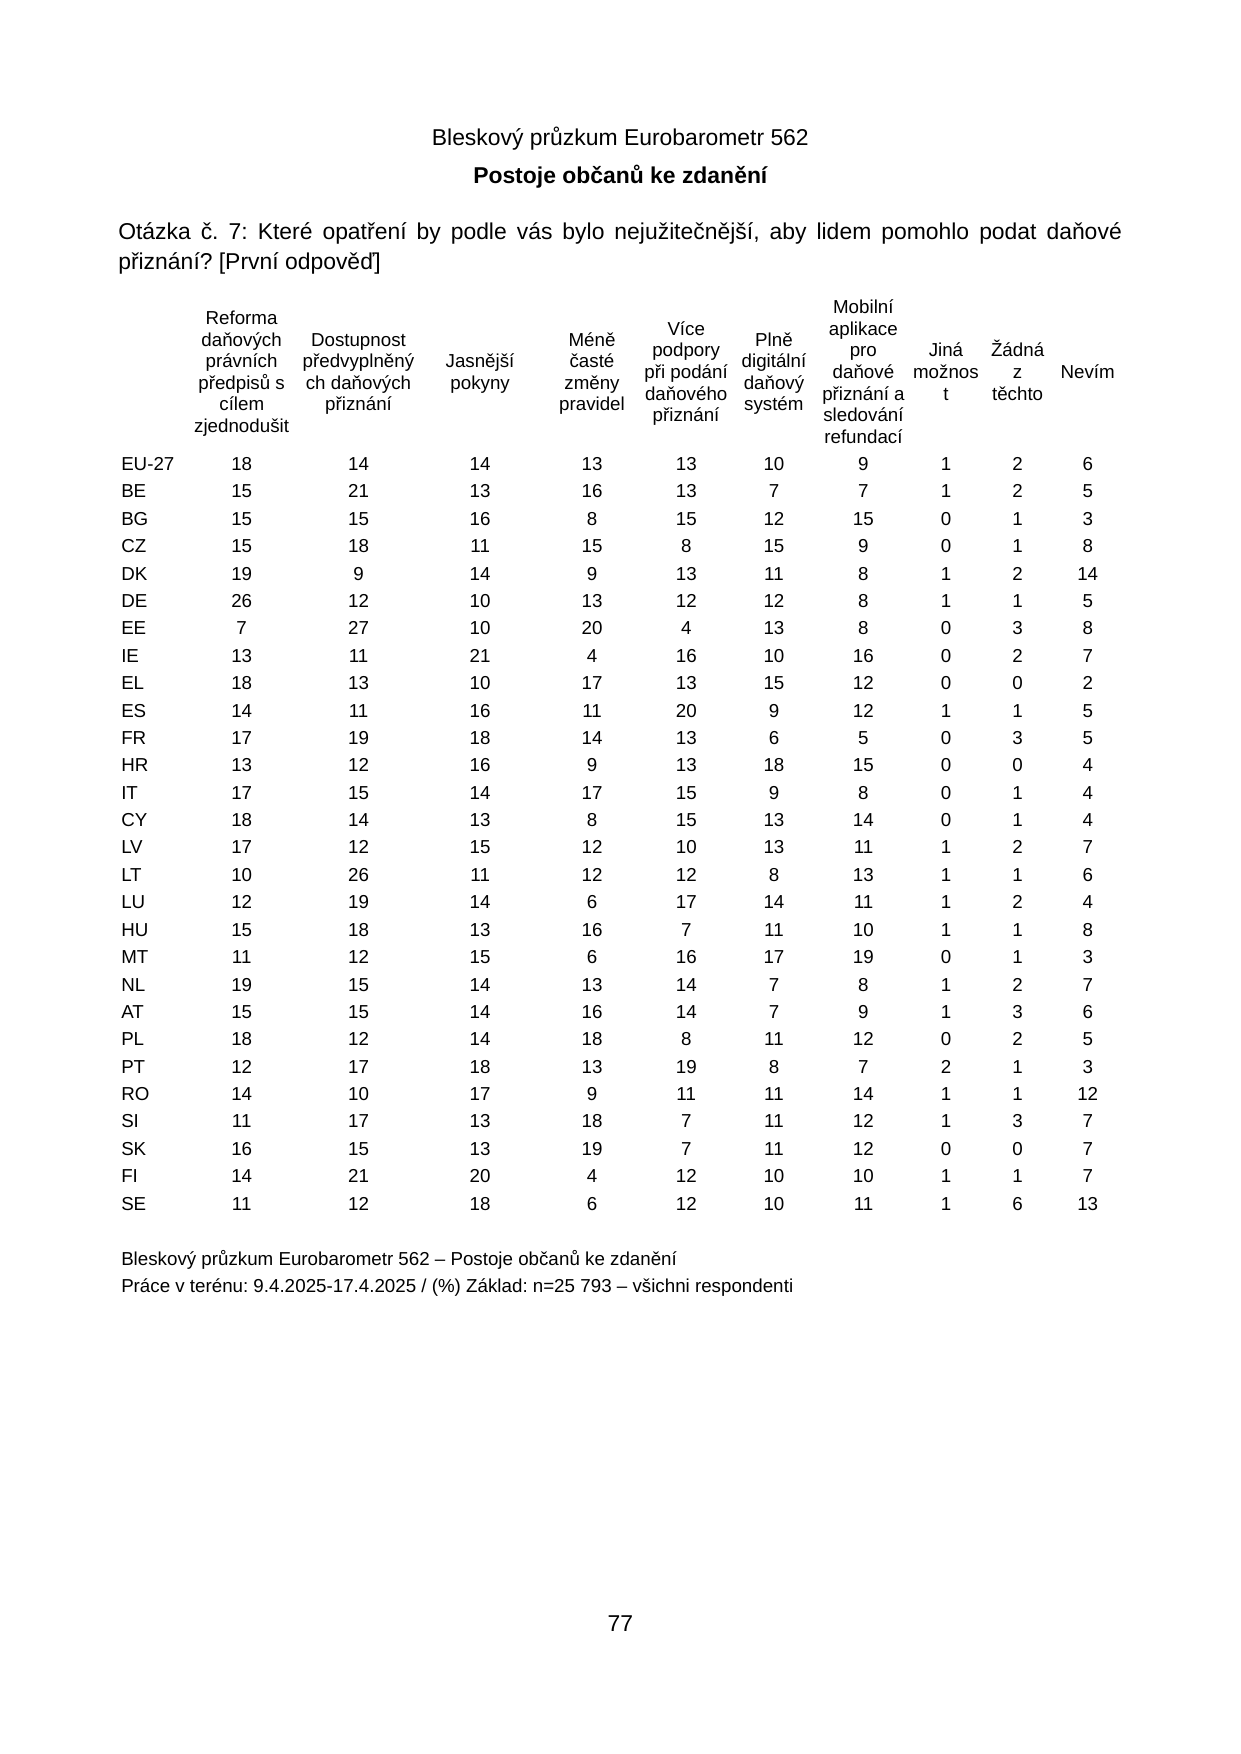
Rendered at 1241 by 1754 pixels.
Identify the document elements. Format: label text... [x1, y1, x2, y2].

table_cell FR [118, 724, 183, 751]
table_cell 16 [543, 916, 641, 943]
table_cell 0 [910, 943, 982, 970]
table_cell 7 [817, 477, 909, 505]
table_cell 5 [1053, 477, 1122, 505]
table_cell IE [118, 642, 183, 669]
table_cell FI [118, 1162, 183, 1189]
table_cell 8 [817, 587, 909, 614]
table_cell 13 [299, 669, 417, 696]
table_cell 12 [299, 587, 417, 614]
table_cell 1 [910, 1162, 982, 1189]
table_cell 14 [1053, 560, 1122, 587]
table_cell 10 [417, 587, 542, 614]
table_cell 13 [543, 1053, 641, 1080]
table_cell 12 [817, 696, 909, 724]
table_cell 13 [543, 587, 641, 614]
table_cell 8 [817, 614, 909, 642]
table_cell 21 [299, 1162, 417, 1189]
table_cell 14 [817, 806, 909, 833]
table_cell 15 [299, 505, 417, 532]
text Otázka č. 7: Které opatření by podle vás bylo nejužitečnější, aby lidem pomohlo podat daňové přiznání? [První odpověď] [118, 218, 1122, 275]
table_header Méně časté změny pravidel [543, 293, 641, 450]
table_cell 6 [982, 1190, 1053, 1217]
table_cell 1 [982, 505, 1053, 532]
table_cell 14 [417, 779, 542, 806]
table_cell 26 [184, 587, 299, 614]
table_cell 13 [543, 970, 641, 998]
table_cell 13 [641, 477, 731, 505]
table_cell 7 [1053, 1162, 1122, 1189]
table_cell 20 [417, 1162, 542, 1189]
table_cell 0 [910, 505, 982, 532]
table_cell 14 [641, 998, 731, 1025]
table_cell 8 [543, 505, 641, 532]
table_cell 15 [641, 806, 731, 833]
table_cell 15 [299, 1135, 417, 1162]
table_cell 11 [417, 861, 542, 888]
table_header Reforma daňových právních předpisů s cílem zjednodušit [184, 293, 299, 450]
table_cell 15 [299, 779, 417, 806]
table_header [118, 293, 183, 450]
table_cell 15 [417, 943, 542, 970]
table_cell 8 [1053, 614, 1122, 642]
table_cell 13 [417, 1108, 542, 1135]
table_cell 12 [817, 1135, 909, 1162]
table_cell 12 [543, 861, 641, 888]
table_cell 1 [982, 806, 1053, 833]
table_cell 2 [982, 834, 1053, 861]
table_cell 1 [910, 450, 982, 477]
table_cell 12 [817, 1108, 909, 1135]
table_cell EU-27 [118, 450, 183, 477]
table_cell 17 [641, 888, 731, 916]
table_cell 17 [543, 779, 641, 806]
table_cell 15 [184, 532, 299, 559]
table_cell 11 [731, 1135, 817, 1162]
table_cell 10 [731, 1162, 817, 1189]
table_cell 26 [299, 861, 417, 888]
table_cell IT [118, 779, 183, 806]
table_cell 14 [543, 724, 641, 751]
table_cell 3 [1053, 505, 1122, 532]
table_cell 18 [299, 916, 417, 943]
table_cell 17 [184, 779, 299, 806]
table_cell 9 [299, 560, 417, 587]
table_cell 13 [184, 642, 299, 669]
table_cell 1 [910, 1108, 982, 1135]
table_cell 4 [1053, 806, 1122, 833]
table_cell 13 [417, 806, 542, 833]
table_cell 7 [641, 916, 731, 943]
table_cell 18 [184, 1025, 299, 1053]
table_cell RO [118, 1080, 183, 1107]
table_cell 7 [1053, 970, 1122, 998]
table_cell 5 [1053, 587, 1122, 614]
table_cell 14 [731, 888, 817, 916]
table_cell 18 [543, 1025, 641, 1053]
table_cell 19 [543, 1135, 641, 1162]
table_cell 19 [641, 1053, 731, 1080]
table_cell 11 [731, 1108, 817, 1135]
table_cell 13 [417, 1135, 542, 1162]
table_cell SK [118, 1135, 183, 1162]
table_cell 13 [641, 450, 731, 477]
table_cell [982, 1244, 1053, 1272]
table_cell 15 [731, 669, 817, 696]
table_cell 13 [731, 806, 817, 833]
table_cell 12 [299, 751, 417, 779]
table_cell 21 [417, 642, 542, 669]
table_cell 14 [184, 696, 299, 724]
table_cell 17 [184, 834, 299, 861]
table_cell 17 [543, 669, 641, 696]
table_cell 2 [982, 450, 1053, 477]
table_cell EE [118, 614, 183, 642]
table_cell 12 [299, 1025, 417, 1053]
table_cell 7 [817, 1053, 909, 1080]
table_header Mobilní aplikace pro daňové přiznání a sledování refundací [817, 293, 909, 450]
table_cell 7 [641, 1108, 731, 1135]
table_cell 12 [641, 1190, 731, 1217]
table_cell 13 [731, 614, 817, 642]
table_cell 12 [731, 505, 817, 532]
table_header Dostupnost předvyplněných daňových přiznání [299, 293, 417, 450]
table_cell 10 [641, 834, 731, 861]
table_cell ES [118, 696, 183, 724]
table_cell 9 [817, 532, 909, 559]
table_cell 8 [817, 560, 909, 587]
table_cell 16 [543, 998, 641, 1025]
table_cell MT [118, 943, 183, 970]
table_cell PL [118, 1025, 183, 1053]
table_cell 2 [982, 970, 1053, 998]
table_cell SE [118, 1190, 183, 1217]
table_cell 14 [641, 970, 731, 998]
table_cell 8 [641, 1025, 731, 1053]
table_cell 14 [417, 888, 542, 916]
table_cell 3 [1053, 943, 1122, 970]
table_cell 14 [184, 1080, 299, 1107]
table_cell 1 [910, 998, 982, 1025]
table_cell 11 [817, 834, 909, 861]
table_cell 19 [184, 560, 299, 587]
table_cell 0 [910, 1135, 982, 1162]
table_cell 6 [543, 943, 641, 970]
table_cell 11 [184, 1190, 299, 1217]
table_cell 12 [1053, 1080, 1122, 1107]
table_cell 11 [184, 943, 299, 970]
table_cell 7 [731, 970, 817, 998]
table_cell 8 [641, 532, 731, 559]
table_cell 8 [1053, 532, 1122, 559]
table_cell 18 [184, 806, 299, 833]
table_cell 11 [299, 642, 417, 669]
table_cell 1 [982, 532, 1053, 559]
table_cell 1 [982, 916, 1053, 943]
table_cell LV [118, 834, 183, 861]
table_cell 18 [543, 1108, 641, 1135]
table_cell DE [118, 587, 183, 614]
table_cell 1 [910, 696, 982, 724]
table_cell 13 [417, 477, 542, 505]
table_cell 12 [641, 861, 731, 888]
table_cell [299, 1217, 417, 1244]
table_cell 20 [543, 614, 641, 642]
table_cell 18 [299, 532, 417, 559]
table_cell 1 [910, 888, 982, 916]
table_cell HR [118, 751, 183, 779]
table_cell 14 [417, 998, 542, 1025]
table_cell 20 [641, 696, 731, 724]
table_cell 11 [731, 916, 817, 943]
table_cell 5 [1053, 1025, 1122, 1053]
table_cell 7 [1053, 642, 1122, 669]
table_cell 12 [817, 1025, 909, 1053]
table_cell 3 [982, 724, 1053, 751]
table_cell [543, 1217, 641, 1244]
table_cell 1 [910, 834, 982, 861]
table_cell 0 [910, 614, 982, 642]
table_cell [982, 1217, 1053, 1244]
table_cell 13 [417, 916, 542, 943]
table_cell 12 [299, 1190, 417, 1217]
table_cell 16 [817, 642, 909, 669]
table_cell 10 [731, 450, 817, 477]
table_cell DK [118, 560, 183, 587]
table_cell 18 [417, 1053, 542, 1080]
table_cell 0 [910, 532, 982, 559]
table_cell 1 [910, 477, 982, 505]
table_cell 12 [641, 587, 731, 614]
table_cell 11 [817, 888, 909, 916]
table_cell 11 [417, 532, 542, 559]
table_cell 3 [982, 998, 1053, 1025]
table_cell 18 [731, 751, 817, 779]
table_cell 13 [641, 751, 731, 779]
table_cell 10 [417, 669, 542, 696]
table_cell 13 [641, 669, 731, 696]
table_cell 15 [184, 916, 299, 943]
table_cell 16 [543, 477, 641, 505]
table_cell 12 [299, 834, 417, 861]
table_cell PT [118, 1053, 183, 1080]
table_cell 13 [817, 861, 909, 888]
table_cell NL [118, 970, 183, 998]
table_cell 9 [543, 751, 641, 779]
table_cell 13 [1053, 1190, 1122, 1217]
table_cell 14 [417, 970, 542, 998]
table_cell 16 [417, 751, 542, 779]
table_cell 9 [817, 450, 909, 477]
table_cell 15 [184, 505, 299, 532]
table_cell 8 [817, 779, 909, 806]
table_cell 9 [731, 779, 817, 806]
table_cell EL [118, 669, 183, 696]
table_header Jiná možnost [910, 293, 982, 450]
table_cell 18 [184, 669, 299, 696]
table_cell 12 [184, 1053, 299, 1080]
table_cell 7 [1053, 834, 1122, 861]
table_cell 1 [982, 696, 1053, 724]
table_cell AT [118, 998, 183, 1025]
table_cell 19 [184, 970, 299, 998]
table_cell Bleskový průzkum Eurobarometr 562 – Postoje občanů ke zdanění [118, 1244, 982, 1272]
table_cell 15 [731, 532, 817, 559]
table_cell 7 [731, 998, 817, 1025]
table_cell 10 [417, 614, 542, 642]
table_cell 9 [817, 998, 909, 1025]
table_cell 16 [641, 943, 731, 970]
table_cell 8 [543, 806, 641, 833]
table_cell 3 [982, 1108, 1053, 1135]
table_cell 5 [1053, 696, 1122, 724]
table_cell BG [118, 505, 183, 532]
table_cell [910, 1217, 982, 1244]
table_header Více podpory při podání daňového přiznání [641, 293, 731, 450]
table_cell 13 [184, 751, 299, 779]
table_cell 5 [1053, 724, 1122, 751]
table_cell 14 [184, 1162, 299, 1189]
table_cell 19 [817, 943, 909, 970]
table_cell 11 [299, 696, 417, 724]
table_cell HU [118, 916, 183, 943]
table_cell 0 [910, 724, 982, 751]
table_cell 8 [817, 970, 909, 998]
table_cell 10 [817, 1162, 909, 1189]
table_cell 9 [731, 696, 817, 724]
table_cell [982, 1272, 1053, 1299]
table_cell 15 [641, 779, 731, 806]
table_cell 13 [543, 450, 641, 477]
table_cell 18 [417, 1190, 542, 1217]
table_cell 12 [543, 834, 641, 861]
table_cell 0 [982, 751, 1053, 779]
table_cell BE [118, 477, 183, 505]
table_cell 16 [417, 505, 542, 532]
table_header Žádná z těchto [982, 293, 1053, 450]
table_cell 17 [184, 724, 299, 751]
table_cell 10 [184, 861, 299, 888]
table_cell 17 [299, 1053, 417, 1080]
table_cell 19 [299, 888, 417, 916]
table_cell 9 [543, 1080, 641, 1107]
table_cell 1 [910, 916, 982, 943]
table_cell 0 [910, 1025, 982, 1053]
table_cell 16 [641, 642, 731, 669]
table_cell [641, 1217, 731, 1244]
table_cell 1 [910, 1190, 982, 1217]
table_cell 10 [731, 1190, 817, 1217]
table_cell 15 [817, 505, 909, 532]
table_cell 27 [299, 614, 417, 642]
table_cell 6 [731, 724, 817, 751]
table_cell 2 [982, 1025, 1053, 1053]
table_cell Práce v terénu: 9.4.2025-17.4.2025 / (%) Základ: n=25 793 – všichni respondenti [118, 1272, 982, 1299]
table_cell SI [118, 1108, 183, 1135]
table_cell 1 [910, 587, 982, 614]
table_cell 0 [910, 806, 982, 833]
table_cell 21 [299, 477, 417, 505]
table_cell 1 [910, 861, 982, 888]
table_cell 11 [731, 560, 817, 587]
table_cell 12 [731, 587, 817, 614]
table_cell 0 [982, 669, 1053, 696]
table_cell 4 [543, 1162, 641, 1189]
table_cell 0 [910, 669, 982, 696]
table_cell 14 [817, 1080, 909, 1107]
table_cell 10 [299, 1080, 417, 1107]
table_cell [1053, 1272, 1122, 1299]
table_cell 14 [417, 560, 542, 587]
table_cell CY [118, 806, 183, 833]
table_cell [731, 1217, 817, 1244]
table_cell 12 [299, 943, 417, 970]
table_cell 4 [641, 614, 731, 642]
table_cell 1 [910, 560, 982, 587]
table_cell 7 [731, 477, 817, 505]
table_cell 15 [543, 532, 641, 559]
table_cell 18 [184, 450, 299, 477]
table_cell 15 [184, 477, 299, 505]
table_cell 0 [910, 751, 982, 779]
table_cell [1053, 1217, 1122, 1244]
table_cell 3 [1053, 1053, 1122, 1080]
table_header Plně digitální daňový systém [731, 293, 817, 450]
table_cell 1 [982, 779, 1053, 806]
table_cell 1 [982, 587, 1053, 614]
table_cell 7 [1053, 1135, 1122, 1162]
table_cell 19 [299, 724, 417, 751]
table_cell 6 [1053, 861, 1122, 888]
table_cell 16 [417, 696, 542, 724]
table_cell 14 [299, 450, 417, 477]
table_cell 17 [299, 1108, 417, 1135]
table_cell 17 [731, 943, 817, 970]
table_cell 2 [1053, 669, 1122, 696]
table_cell 11 [543, 696, 641, 724]
table_cell 0 [910, 642, 982, 669]
table_cell 2 [910, 1053, 982, 1080]
table_cell 0 [910, 779, 982, 806]
table_cell 1 [982, 943, 1053, 970]
table_cell [417, 1217, 542, 1244]
table_cell 15 [817, 751, 909, 779]
table_cell 6 [543, 888, 641, 916]
table_cell 11 [731, 1080, 817, 1107]
table_cell 1 [982, 1162, 1053, 1189]
table_cell 14 [417, 450, 542, 477]
table_cell 7 [184, 614, 299, 642]
table_cell 15 [184, 998, 299, 1025]
table_cell [817, 1217, 909, 1244]
table_header Jasnější pokyny [417, 293, 542, 450]
table_cell 15 [641, 505, 731, 532]
table_cell 14 [299, 806, 417, 833]
table_cell 7 [1053, 1108, 1122, 1135]
table_cell 7 [641, 1135, 731, 1162]
table_header Nevím [1053, 293, 1122, 450]
table_cell 12 [184, 888, 299, 916]
table_cell 10 [817, 916, 909, 943]
table_cell 11 [817, 1190, 909, 1217]
table_cell 12 [641, 1162, 731, 1189]
table_cell 1 [910, 970, 982, 998]
table_cell 13 [641, 724, 731, 751]
table_cell 2 [982, 642, 1053, 669]
table_cell 13 [641, 560, 731, 587]
table_cell [184, 1217, 299, 1244]
table_cell 13 [731, 834, 817, 861]
table_cell 12 [817, 669, 909, 696]
table_cell 14 [417, 1025, 542, 1053]
table_cell 1 [982, 861, 1053, 888]
table_cell 6 [1053, 998, 1122, 1025]
table_cell 11 [184, 1108, 299, 1135]
table_cell 15 [299, 998, 417, 1025]
table_cell 8 [731, 861, 817, 888]
table_cell 5 [817, 724, 909, 751]
table_cell LT [118, 861, 183, 888]
table_cell 15 [299, 970, 417, 998]
table_cell 11 [731, 1025, 817, 1053]
table_cell 8 [731, 1053, 817, 1080]
table_cell 16 [184, 1135, 299, 1162]
table_cell 11 [641, 1080, 731, 1107]
table_cell 4 [1053, 779, 1122, 806]
table_cell 4 [543, 642, 641, 669]
table_cell 0 [982, 1135, 1053, 1162]
table_cell [118, 1217, 183, 1244]
table_cell 6 [543, 1190, 641, 1217]
table_cell 1 [982, 1080, 1053, 1107]
table_cell 2 [982, 888, 1053, 916]
table_cell 3 [982, 614, 1053, 642]
table_cell 1 [982, 1053, 1053, 1080]
table_cell LU [118, 888, 183, 916]
table_cell 1 [910, 1080, 982, 1107]
table_cell 2 [982, 560, 1053, 587]
table_cell 15 [417, 834, 542, 861]
table_cell [1053, 1244, 1122, 1272]
table_cell 4 [1053, 888, 1122, 916]
table_cell 9 [543, 560, 641, 587]
table_cell 10 [731, 642, 817, 669]
table_cell 8 [1053, 916, 1122, 943]
table_cell 6 [1053, 450, 1122, 477]
table_cell CZ [118, 532, 183, 559]
table_cell 4 [1053, 751, 1122, 779]
table_cell 2 [982, 477, 1053, 505]
table_cell 17 [417, 1080, 542, 1107]
table_cell 18 [417, 724, 542, 751]
